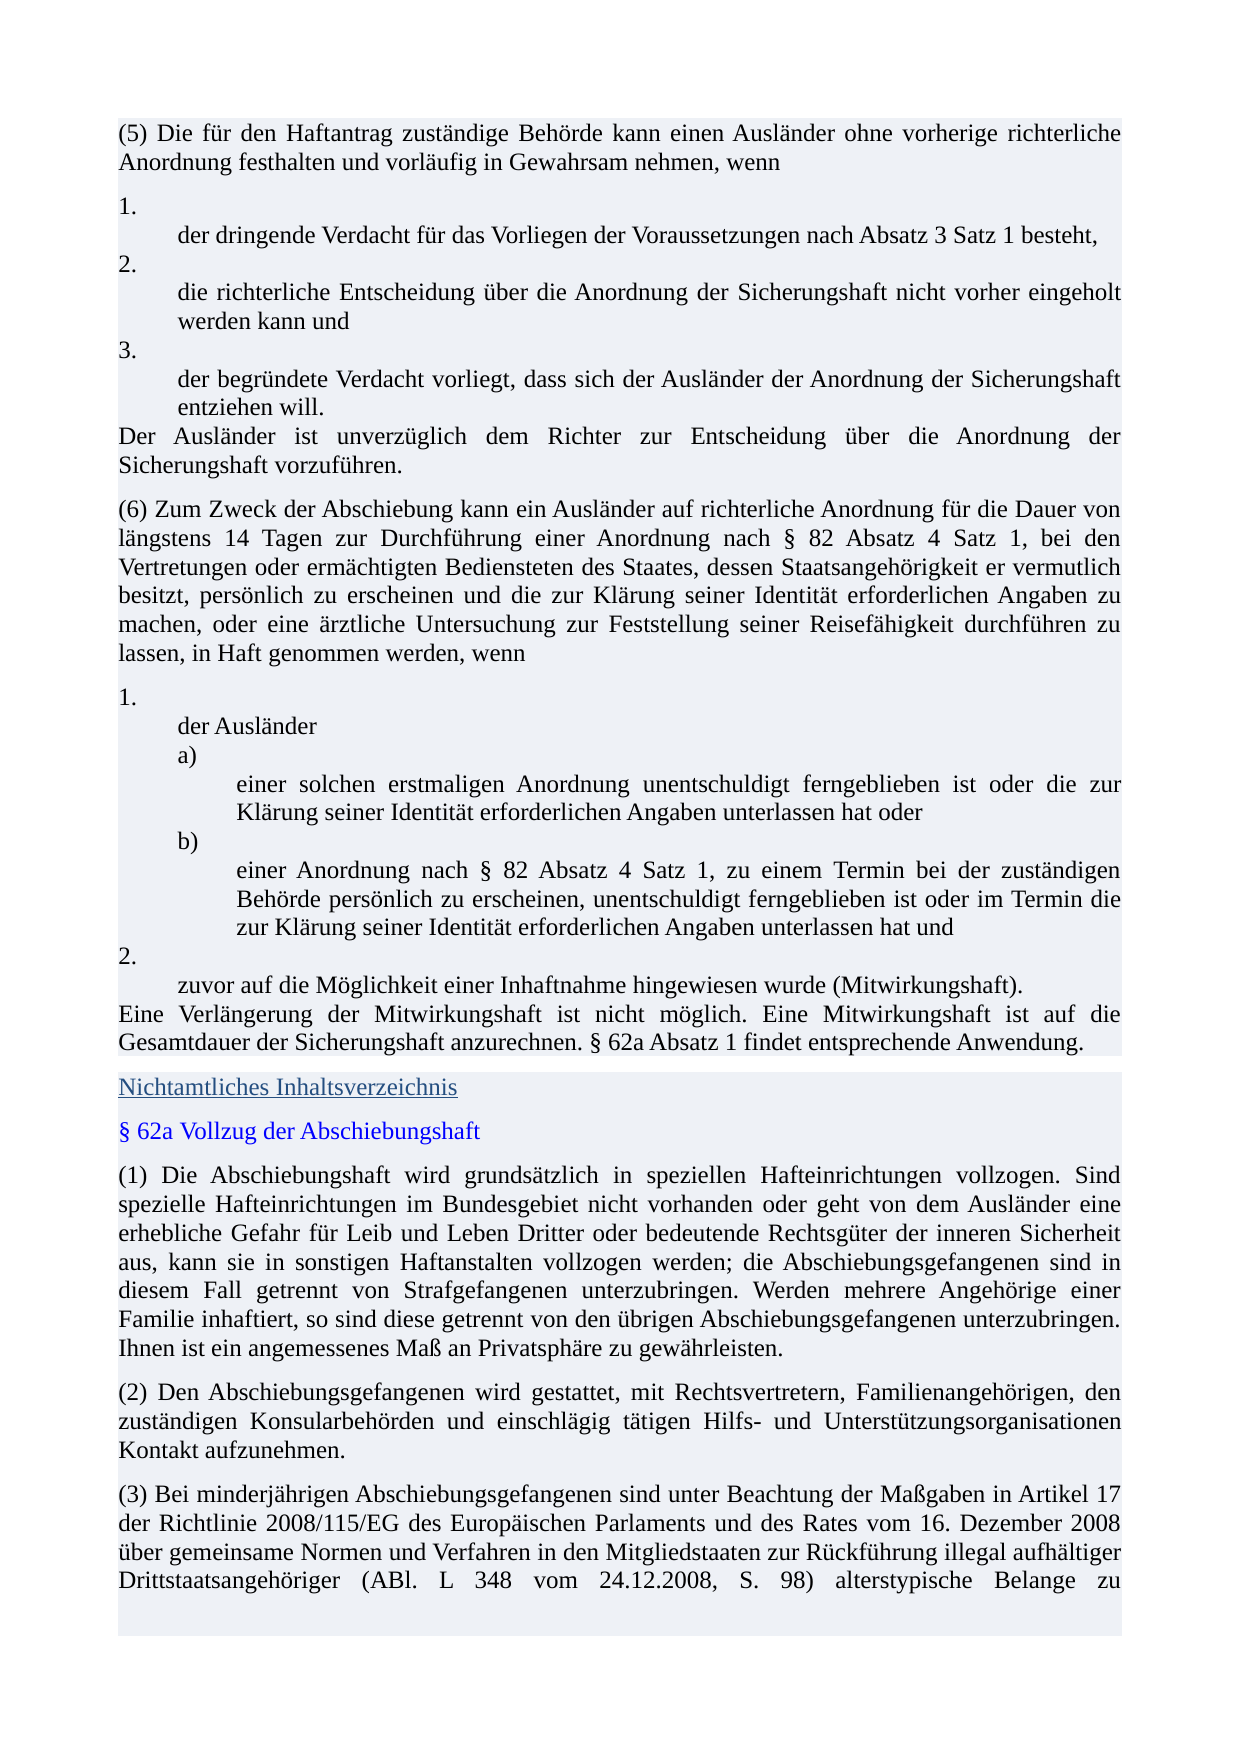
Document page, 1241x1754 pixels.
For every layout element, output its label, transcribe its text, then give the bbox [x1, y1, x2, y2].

text (6) Zum Zweck der Abschiebung kann ein Ausländer auf richterliche Anordnung für die Dauer von längstens 14 Tagen zur Durchführung einer Anordnung nach § 82 Absatz 4 Satz 1, bei den Vertretungen oder ermächtigten Bediensteten des Staates, dessen Staatsangehörigkeit er vermutlich besitzt, persönlich zu erscheinen und die zur Klärung seiner Identität erforderlichen Angaben zu machen, oder eine ärztliche Untersuchung zur Feststellung seiner Reisefähigkeit durchführen zu lassen, in Haft genommen werden, wenn [118, 494, 1122, 667]
subtitle 2. [118, 941, 1122, 970]
list der dringende Verdacht für das Vorliegen der Voraussetzungen nach Absatz 3 Satz 1 besteht, [177, 220, 1122, 249]
text Eine Verlängerung der Mitwirkungshaft ist nicht möglich. Eine Mitwirkungshaft ist auf die Gesamtdauer der Sicherungshaft anzurechnen. § 62a Absatz 1 findet entsprechende Anwendung. [118, 999, 1122, 1056]
text (2) Den Abschiebungsgefangenen wird gestattet, mit Rechtsvertretern, Familienangehörigen, den zuständigen Konsularbehörden und einschlägig tätigen Hilfs- und Unterstützungsorganisationen Kontakt aufzunehmen. [118, 1377, 1122, 1464]
subtitle b) [177, 826, 1122, 855]
list einer Anordnung nach § 82 Absatz 4 Satz 1, zu einem Termin bei der zuständigen Behörde persönlich zu erscheinen, unentschuldigt ferngeblieben ist oder im Termin die zur Klärung seiner Identität erforderlichen Angaben unterlassen hat und [236, 855, 1122, 941]
list zuvor auf die Möglichkeit einer Inhaftnahme hingewiesen wurde (Mitwirkungshaft). [177, 970, 1122, 999]
subtitle 3. [118, 335, 1122, 364]
subtitle a) [177, 740, 1122, 769]
text (5) Die für den Haftantrag zuständige Behörde kann einen Ausländer ohne vorherige richterliche Anordnung festhalten und vorläufig in Gewahrsam nehmen, wenn [118, 118, 1122, 176]
text Der Ausländer ist unverzüglich dem Richter zur Entscheidung über die Anordnung der Sicherungshaft vorzuführen. [118, 421, 1122, 479]
subtitle 1. [118, 682, 1122, 711]
subtitle § 62a Vollzug der Abschiebungshaft [118, 1116, 1122, 1145]
text (3) Bei minderjährigen Abschiebungsgefangenen sind unter Beachtung der Maßgaben in Artikel 17 der Richtlinie 2008/115/EG des Europäischen Parlaments und des Rates vom 16. Dezember 2008 über gemeinsame Normen und Verfahren in den Mitgliedstaaten zur Rückführung illegal aufhältiger Drittstaatsangehöriger (ABl. L 348 vom 24.12.2008, S. 98) alterstypische Belange zu [118, 1479, 1122, 1594]
text (1) Die Abschiebungshaft wird grundsätzlich in speziellen Hafteinrichtungen vollzogen. Sind spezielle Hafteinrichtungen im Bundesgebiet nicht vorhanden oder geht von dem Ausländer eine erhebliche Gefahr für Leib und Leben Dritter oder bedeutende Rechtsgüter der inneren Sicherheit aus, kann sie in sonstigen Haftanstalten vollzogen werden; die Abschiebungsgefangenen sind in diesem Fall getrennt von Strafgefangenen unterzubringen. Werden mehrere Angehörige einer Familie inhaftiert, so sind diese getrennt von den übrigen Abschiebungsgefangenen unterzubringen. Ihnen ist ein angemessenes Maß an Privatsphäre zu gewährleisten. [118, 1161, 1122, 1362]
subtitle 1. [118, 191, 1122, 220]
subtitle 2. [118, 249, 1122, 277]
list der begründete Verdacht vorliegt, dass sich der Ausländer der Anordnung der Sicherungshaft entziehen will. [177, 364, 1122, 421]
text Nichtamtliches Inhaltsverzeichnis [118, 1072, 1122, 1101]
list die richterliche Entscheidung über die Anordnung der Sicherungshaft nicht vorher eingeholt werden kann und [177, 277, 1122, 335]
list einer solchen erstmaligen Anordnung unentschuldigt ferngeblieben ist oder die zur Klärung seiner Identität erforderlichen Angaben unterlassen hat oder [236, 769, 1122, 826]
list der Ausländer [177, 711, 1122, 740]
